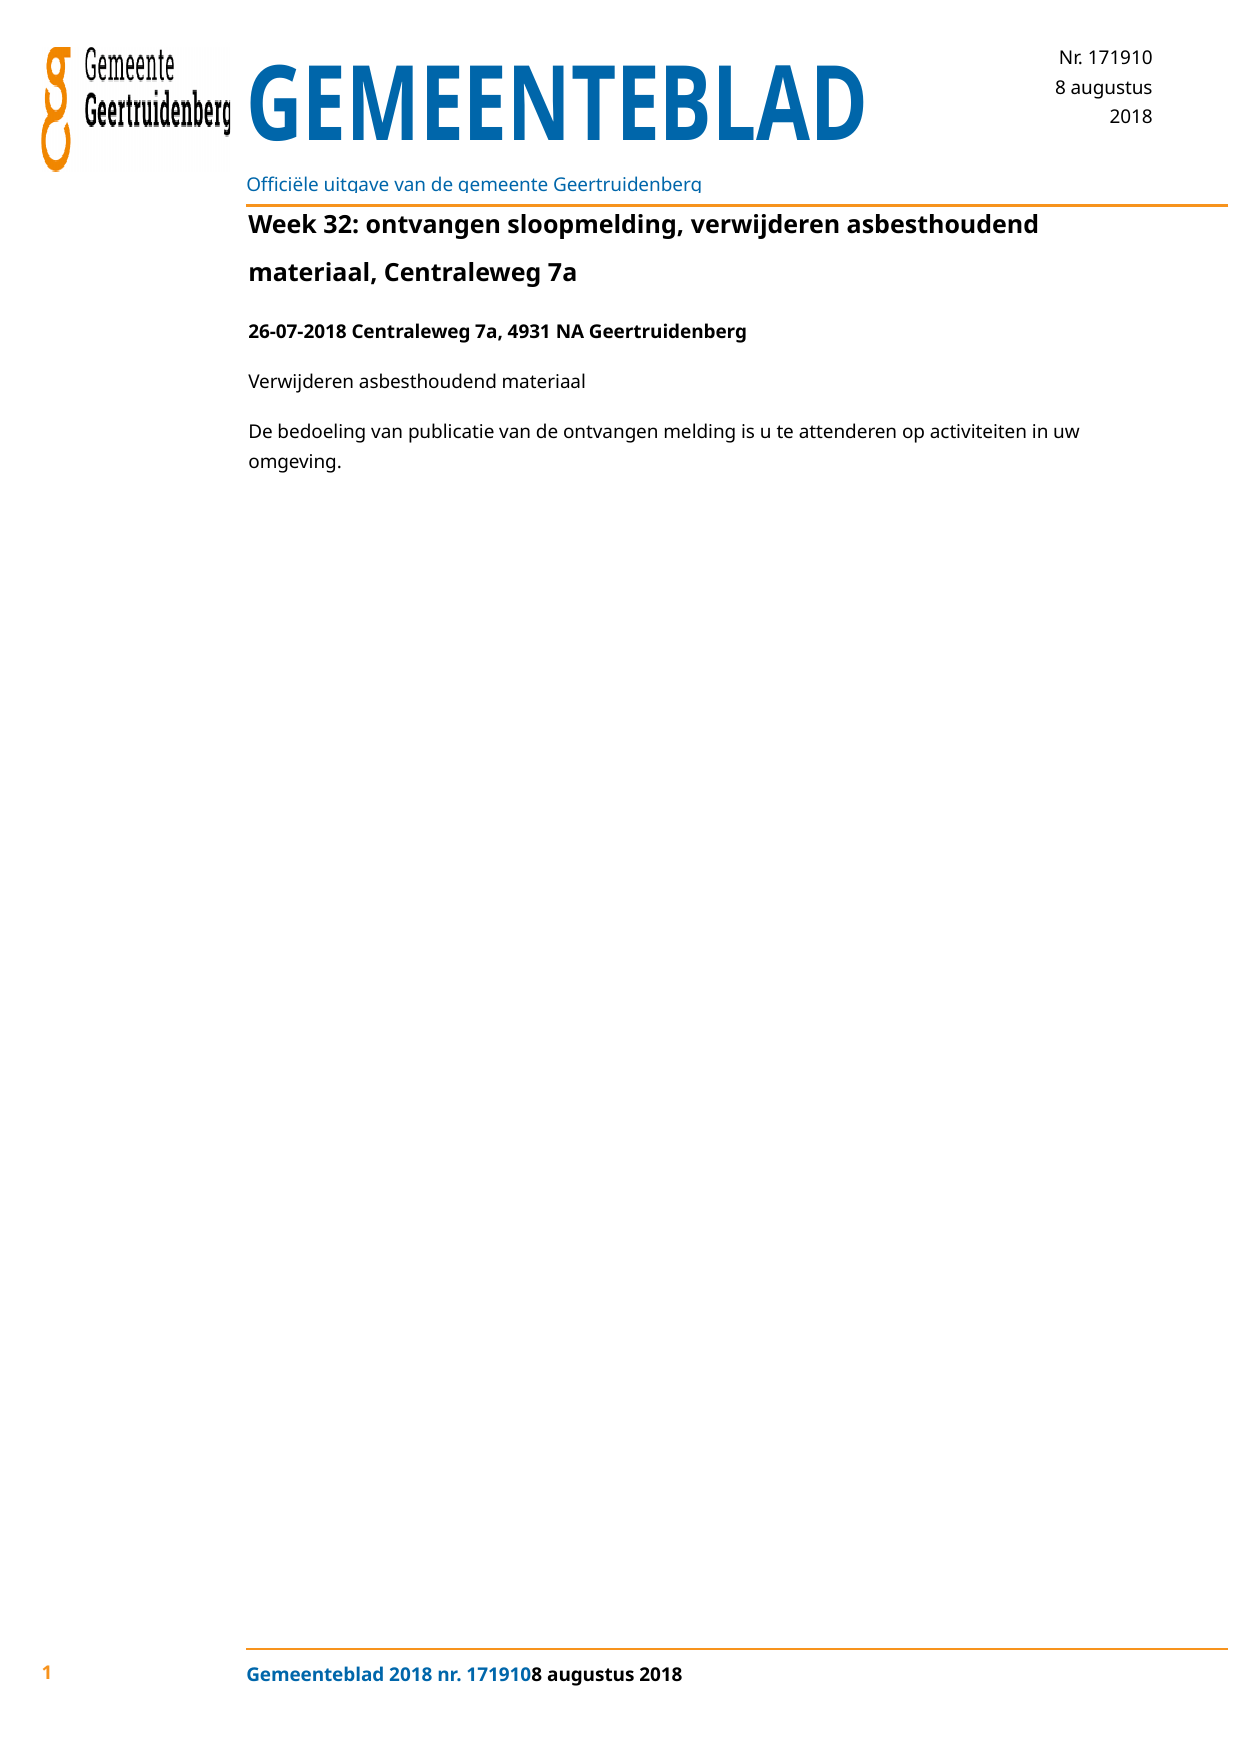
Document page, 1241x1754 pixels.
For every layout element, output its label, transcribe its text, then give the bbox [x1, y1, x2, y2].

picture [41, 47, 231, 172]
text Verwijderen asbesthoudend materiaal [248, 368, 1152, 394]
text De bedoeling van publicatie van de ontvangen melding is u te attenderen op activiteiten in uw omgeving. [248, 419, 1152, 474]
text 26-07-2018 Centraleweg 7a, 4931 NA Geertruidenberg [248, 318, 1152, 344]
text Week 32: ontvangen sloopmelding, verwijderen asbesthoudend materiaal, Centraleweg 7a [248, 207, 1152, 288]
